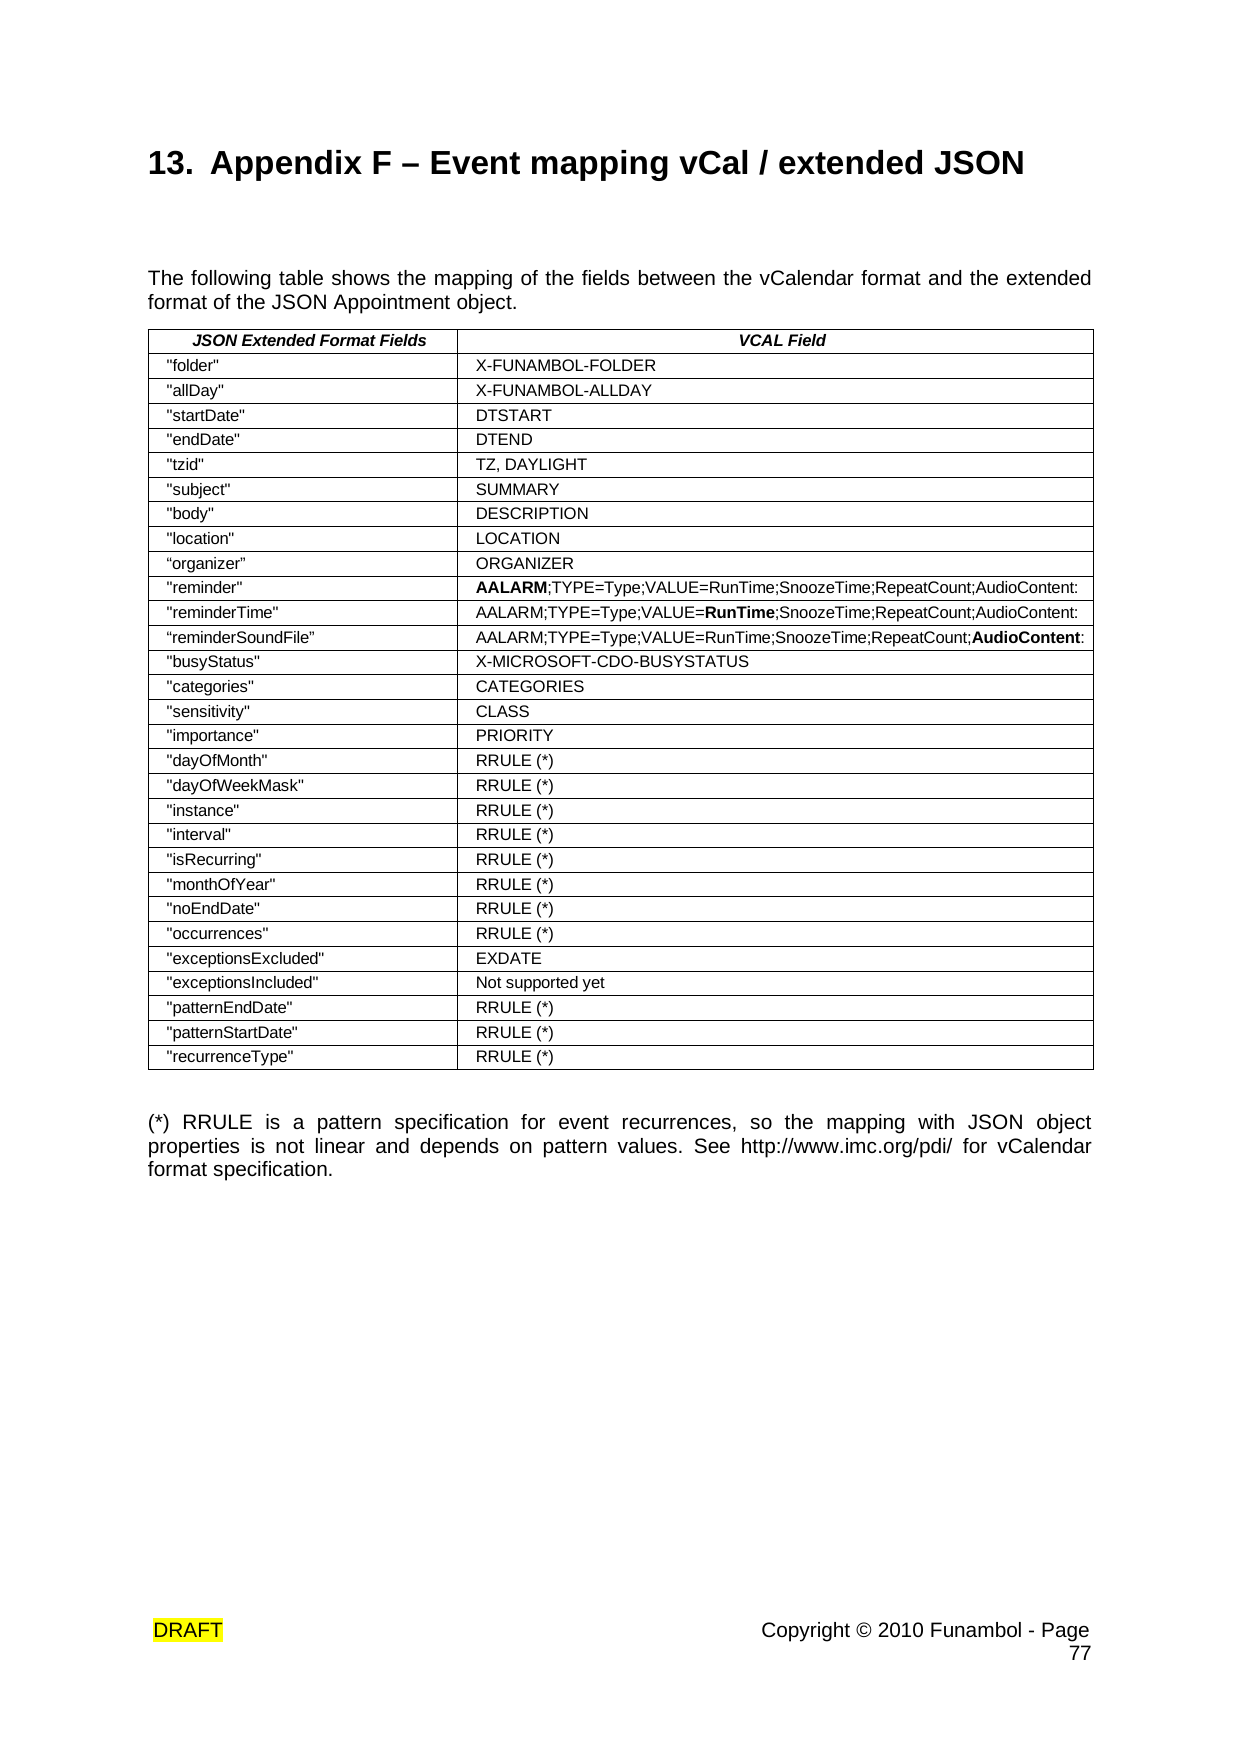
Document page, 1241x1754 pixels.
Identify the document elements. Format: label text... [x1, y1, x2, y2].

table_cell "isRecurring" [149, 848, 457, 872]
table_cell AALARM;TYPE=Type;VALUE=RunTime;SnoozeTime;RepeatCount;AudioContent: [458, 601, 1093, 625]
table_cell RRULE (*) [458, 996, 1093, 1020]
text The following table shows the mapping of the fields between the vCalendar format and the extended format of the JSON Appointment object. [148, 267, 1093, 314]
table_cell RRULE (*) [458, 897, 1093, 921]
table_cell CATEGORIES [458, 675, 1093, 699]
table_cell "busyStatus" [149, 651, 457, 674]
table_cell DTSTART [458, 404, 1093, 428]
table_cell "body" [149, 502, 457, 526]
table_cell "tzid" [149, 453, 457, 477]
table_cell RRULE (*) [458, 1046, 1093, 1069]
table_header JSON Extended Format Fields [149, 330, 457, 353]
table_cell "exceptionsIncluded" [149, 972, 457, 995]
table_cell TZ, DAYLIGHT [458, 453, 1093, 477]
table_cell X-FUNAMBOL-FOLDER [458, 354, 1093, 378]
table_header VCAL Field [458, 330, 1093, 353]
table_cell RRULE (*) [458, 922, 1093, 946]
table_cell DTEND [458, 429, 1093, 452]
table_cell AALARM;TYPE=Type;VALUE=RunTime;SnoozeTime;RepeatCount;AudioContent: [458, 626, 1093, 650]
table_cell "endDate" [149, 429, 457, 452]
table_cell “organizer” [149, 552, 457, 576]
table_cell ORGANIZER [458, 552, 1093, 576]
table_cell "folder" [149, 354, 457, 378]
table_cell "allDay" [149, 379, 457, 403]
table_cell DESCRIPTION [458, 502, 1093, 526]
table_cell EXDATE [458, 947, 1093, 971]
table_cell X-FUNAMBOL-ALLDAY [458, 379, 1093, 403]
table_cell LOCATION [458, 527, 1093, 551]
table_cell "location" [149, 527, 457, 551]
table_cell “reminderSoundFile” [149, 626, 457, 650]
table_cell PRIORITY [458, 725, 1093, 748]
table_cell "reminderTime" [149, 601, 457, 625]
table_cell "noEndDate" [149, 897, 457, 921]
table_cell "sensitivity" [149, 700, 457, 724]
table_cell AALARM;TYPE=Type;VALUE=RunTime;SnoozeTime;RepeatCount;AudioContent: [458, 577, 1093, 600]
table_cell "reminder" [149, 577, 457, 600]
table_cell X-MICROSOFT-CDO-BUSYSTATUS [458, 651, 1093, 674]
table_cell "patternEndDate" [149, 996, 457, 1020]
table_cell "instance" [149, 799, 457, 823]
table_cell "startDate" [149, 404, 457, 428]
table_cell "recurrenceType" [149, 1046, 457, 1069]
table_cell SUMMARY [458, 478, 1093, 501]
subtitle Appendix F – Event mapping vCal / extended JSON [148, 144, 1093, 181]
table_cell RRULE (*) [458, 774, 1093, 798]
table_cell "dayOfWeekMask" [149, 774, 457, 798]
table_cell RRULE (*) [458, 824, 1093, 847]
table_cell Not supported yet [458, 972, 1093, 995]
table_cell RRULE (*) [458, 848, 1093, 872]
table_cell RRULE (*) [458, 1021, 1093, 1045]
table_cell "subject" [149, 478, 457, 501]
table_cell "patternStartDate" [149, 1021, 457, 1045]
table_cell "dayOfMonth" [149, 749, 457, 773]
table_cell CLASS [458, 700, 1093, 724]
table_cell "monthOfYear" [149, 873, 457, 896]
table_cell "categories" [149, 675, 457, 699]
table_cell "interval" [149, 824, 457, 847]
table_cell "importance" [149, 725, 457, 748]
text (*) RRULE is a pattern specification for event recurrences, so the mapping with JSON object properties is not linear and depends on pattern values. See http://www.imc.org/pdi/ for vCalendar format specification. [148, 1111, 1093, 1181]
table_cell RRULE (*) [458, 749, 1093, 773]
table_cell RRULE (*) [458, 873, 1093, 896]
table_cell "occurrences" [149, 922, 457, 946]
table_cell "exceptionsExcluded" [149, 947, 457, 971]
table_cell RRULE (*) [458, 799, 1093, 823]
